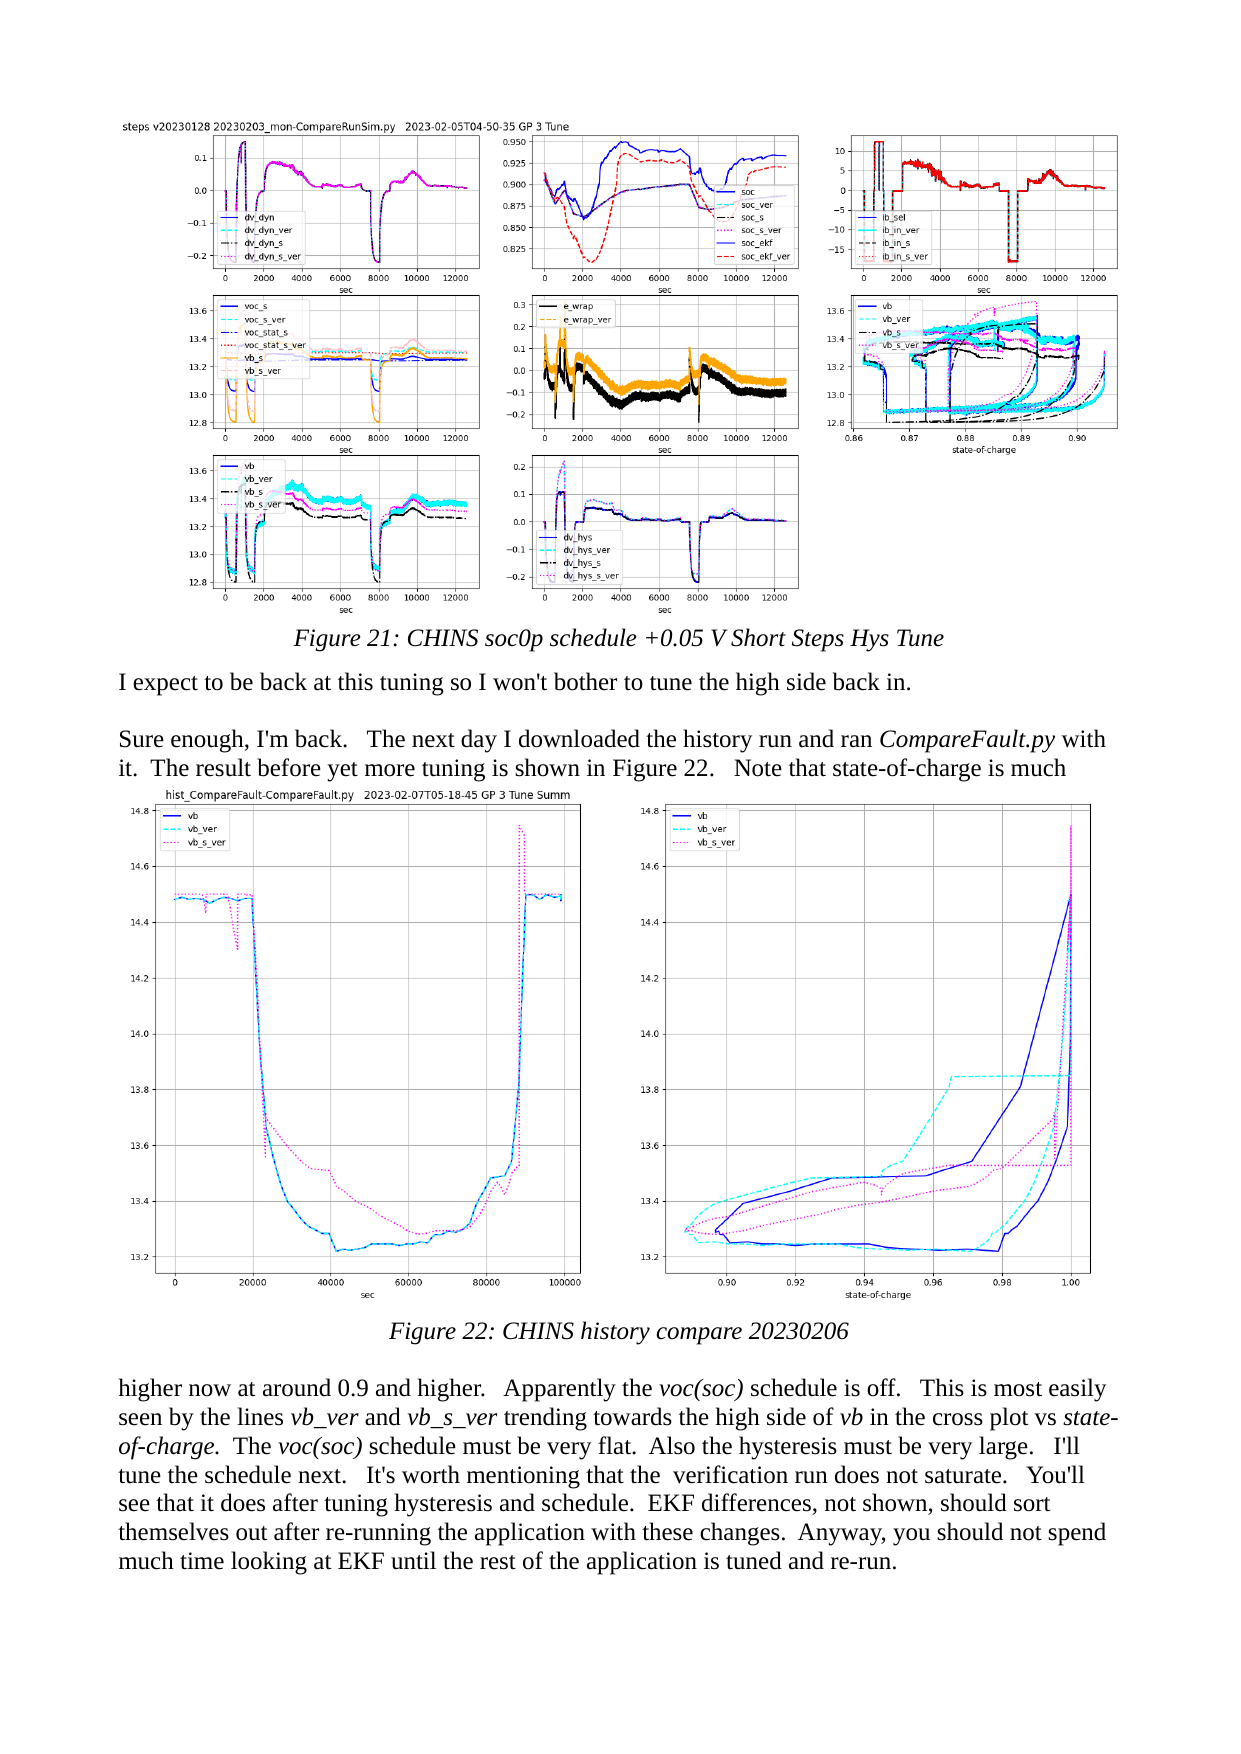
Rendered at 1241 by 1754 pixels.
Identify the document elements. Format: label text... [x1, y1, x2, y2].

text Figure 22: CHINS history compare 20230206 [118, 1316, 1122, 1345]
picture [118, 782, 1122, 1316]
text I expect to be back at this tuning so I won't bother to tune the high side back in. [88, 652, 1152, 696]
text Figure 21: CHINS soc0p schedule +0.05 V Short Steps Hys Tune [88, 624, 1152, 652]
text higher now at around 0.9 and higher. Apparently the voc(soc) schedule is off. This is most easily seen by the lines vb_ver and vb_s_ver trending towards the high side of vb in the cross plot vs state-of-charge. The voc(soc) schedule must be very flat. Also the hysteresis must be very large. I'll tune the schedule next. It's worth mentioning that the verification run does not saturate. You'll see that it does after tuning hysteresis and schedule. EKF differences, not shown, should sort themselves out after re-running the application with these changes. Anyway, you should not spend much time looking at EKF until the rest of the application is tuned and re-run. [118, 1373, 1122, 1575]
text Sure enough, I'm back. The next day I downloaded the history run and ran CompareFault.py with it. The result before yet more tuning is shown in Figure 22. Note that state-of-charge is much [118, 724, 1122, 782]
picture [118, 118, 1122, 624]
